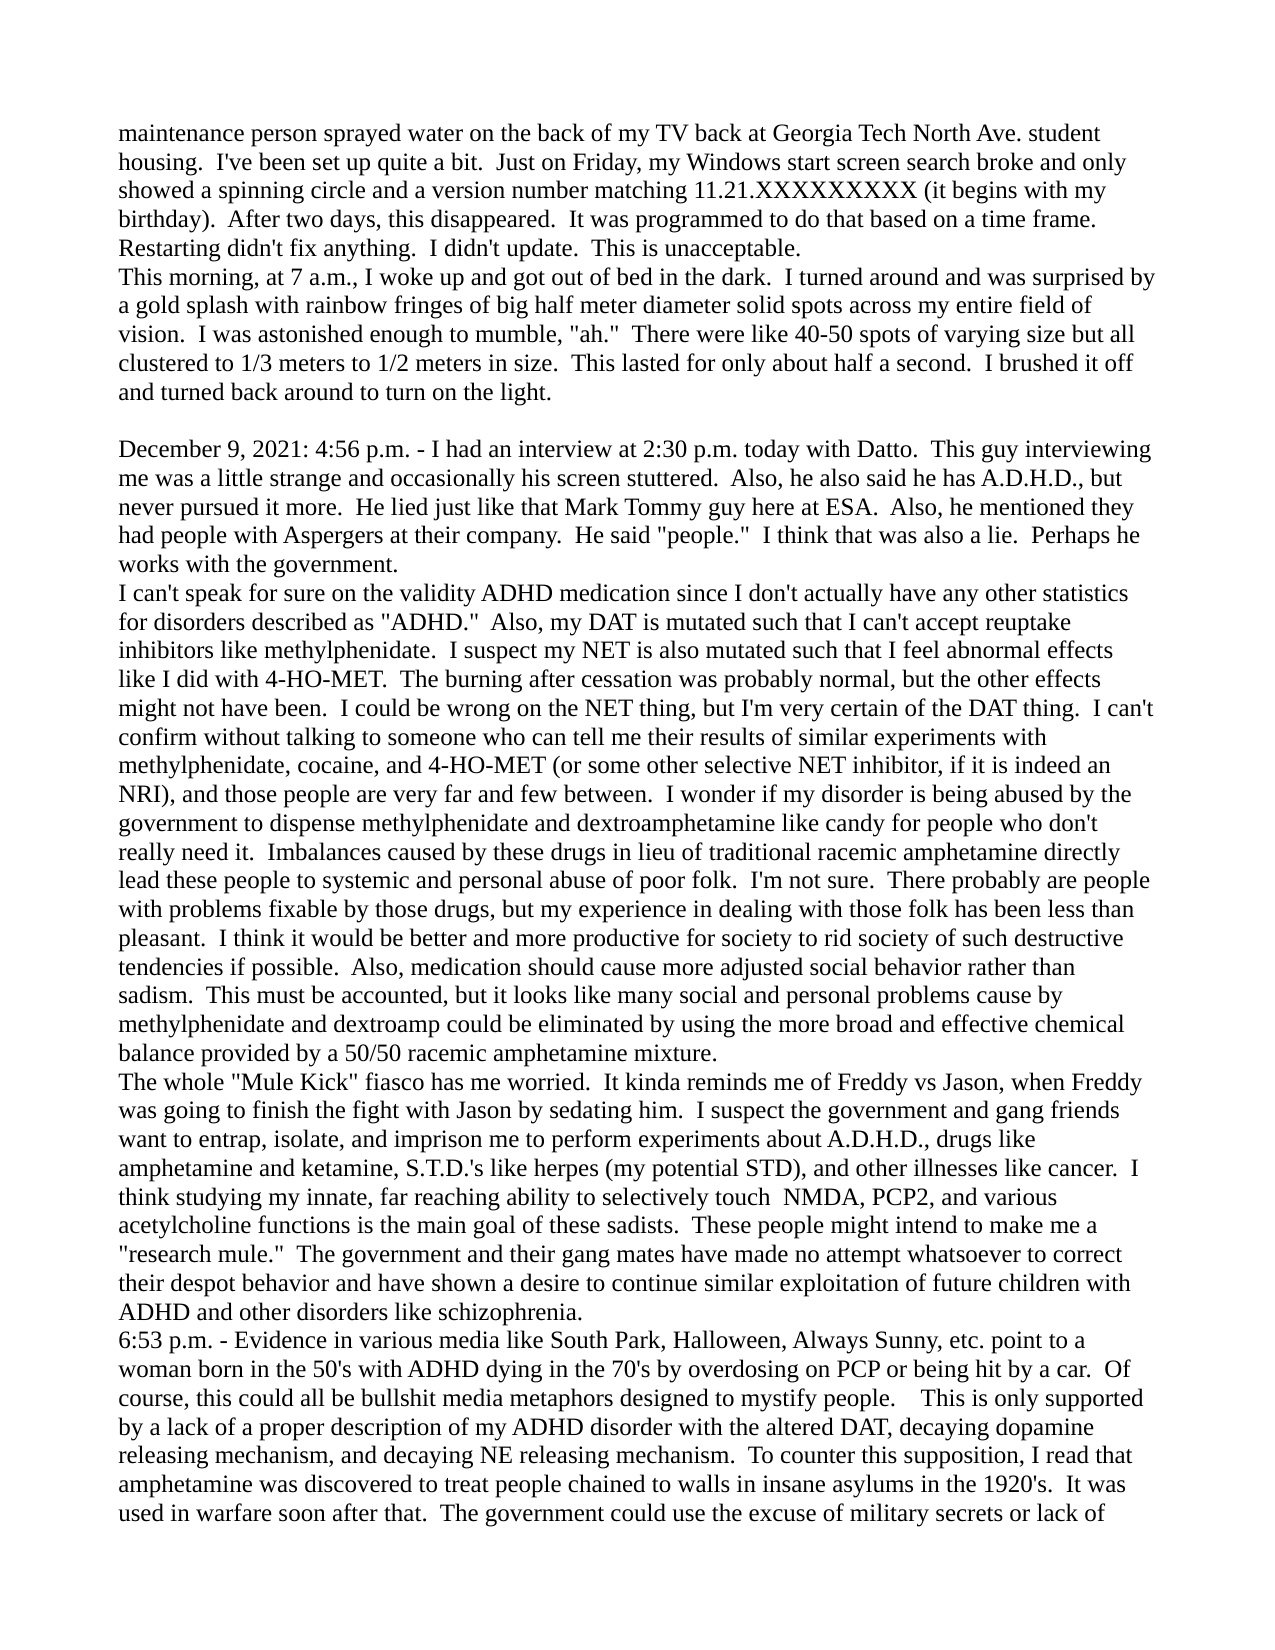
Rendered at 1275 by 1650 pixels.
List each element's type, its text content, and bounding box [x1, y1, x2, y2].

text December 9, 2021: 4:56 p.m. - I had an interview at 2:30 p.m. today with Datto. This guy interviewing me was a little strange and occasionally his screen stuttered. Also, he also said he has A.D.H.D., but never pursued it more. He lied just like that Mark Tommy guy here at ESA. Also, he mentioned they had people with Aspergers at their company. He said "people." I think that was also a lie. Perhaps he works with the government. [118, 434, 1157, 578]
text 6:53 p.m. - Evidence in various media like South Park, Halloween, Always Sunny, etc. point to a woman born in the 50's with ADHD dying in the 70's by overdosing on PCP or being hit by a car. Of course, this could all be bullshit media metaphors designed to mystify people. This is only supported by a lack of a proper description of my ADHD disorder with the altered DAT, decaying dopamine releasing mechanism, and decaying NE releasing mechanism. To counter this supposition, I read that amphetamine was discovered to treat people chained to walls in insane asylums in the 1920's. It was used in warfare soon after that. The government could use the excuse of military secrets or lack of [118, 1326, 1157, 1527]
text This morning, at 7 a.m., I woke up and got out of bed in the dark. I turned around and was surprised by a gold splash with rainbow fringes of big half meter diameter solid spots across my entire field of vision. I was astonished enough to mumble, "ah." There were like 40-50 spots of varying size but all clustered to 1/3 meters to 1/2 meters in size. This lasted for only about half a second. I brushed it off and turned back around to turn on the light. [118, 262, 1157, 406]
text I can't speak for sure on the validity ADHD medication since I don't actually have any other statistics for disorders described as "ADHD." Also, my DAT is mutated such that I can't accept reuptake inhibitors like methylphenidate. I suspect my NET is also mutated such that I feel abnormal effects like I did with 4-HO-MET. The burning after cessation was probably normal, but the other effects might not have been. I could be wrong on the NET thing, but I'm very certain of the DAT thing. I can't confirm without talking to someone who can tell me their results of similar experiments with methylphenidate, cocaine, and 4-HO-MET (or some other selective NET inhibitor, if it is indeed an NRI), and those people are very far and few between. I wonder if my disorder is being abused by the government to dispense methylphenidate and dextroamphetamine like candy for people who don't really need it. Imbalances caused by these drugs in lieu of traditional racemic amphetamine directly lead these people to systemic and personal abuse of poor folk. I'm not sure. There probably are people with problems fixable by those drugs, but my experience in dealing with those folk has been less than pleasant. I think it would be better and more productive for society to rid society of such destructive tendencies if possible. Also, medication should cause more adjusted social behavior rather than sadism. This must be accounted, but it looks like many social and personal problems cause by methylphenidate and dextroamp could be eliminated by using the more broad and effective chemical balance provided by a 50/50 racemic amphetamine mixture. [118, 578, 1157, 1067]
text The whole "Mule Kick" fiasco has me worried. It kinda reminds me of Freddy vs Jason, when Freddy was going to finish the fight with Jason by sedating him. I suspect the government and gang friends want to entrap, isolate, and imprison me to perform experiments about A.D.H.D., drugs like amphetamine and ketamine, S.T.D.'s like herpes (my potential STD), and other illnesses like cancer. I think studying my innate, far reaching ability to selectively touch NMDA, PCP2, and various acetylcholine functions is the main goal of these sadists. These people might intend to make me a "research mule." The government and their gang mates have made no attempt whatsoever to correct their despot behavior and have shown a desire to continue similar exploitation of future children with ADHD and other disorders like schizophrenia. [118, 1067, 1157, 1326]
text maintenance person sprayed water on the back of my TV back at Georgia Tech North Ave. student housing. I've been set up quite a bit. Just on Friday, my Windows start screen search broke and only showed a spinning circle and a version number matching 11.21.XXXXXXXXX (it begins with my birthday). After two days, this disappeared. It was programmed to do that based on a time frame. Restarting didn't fix anything. I didn't update. This is unacceptable. [118, 118, 1157, 262]
